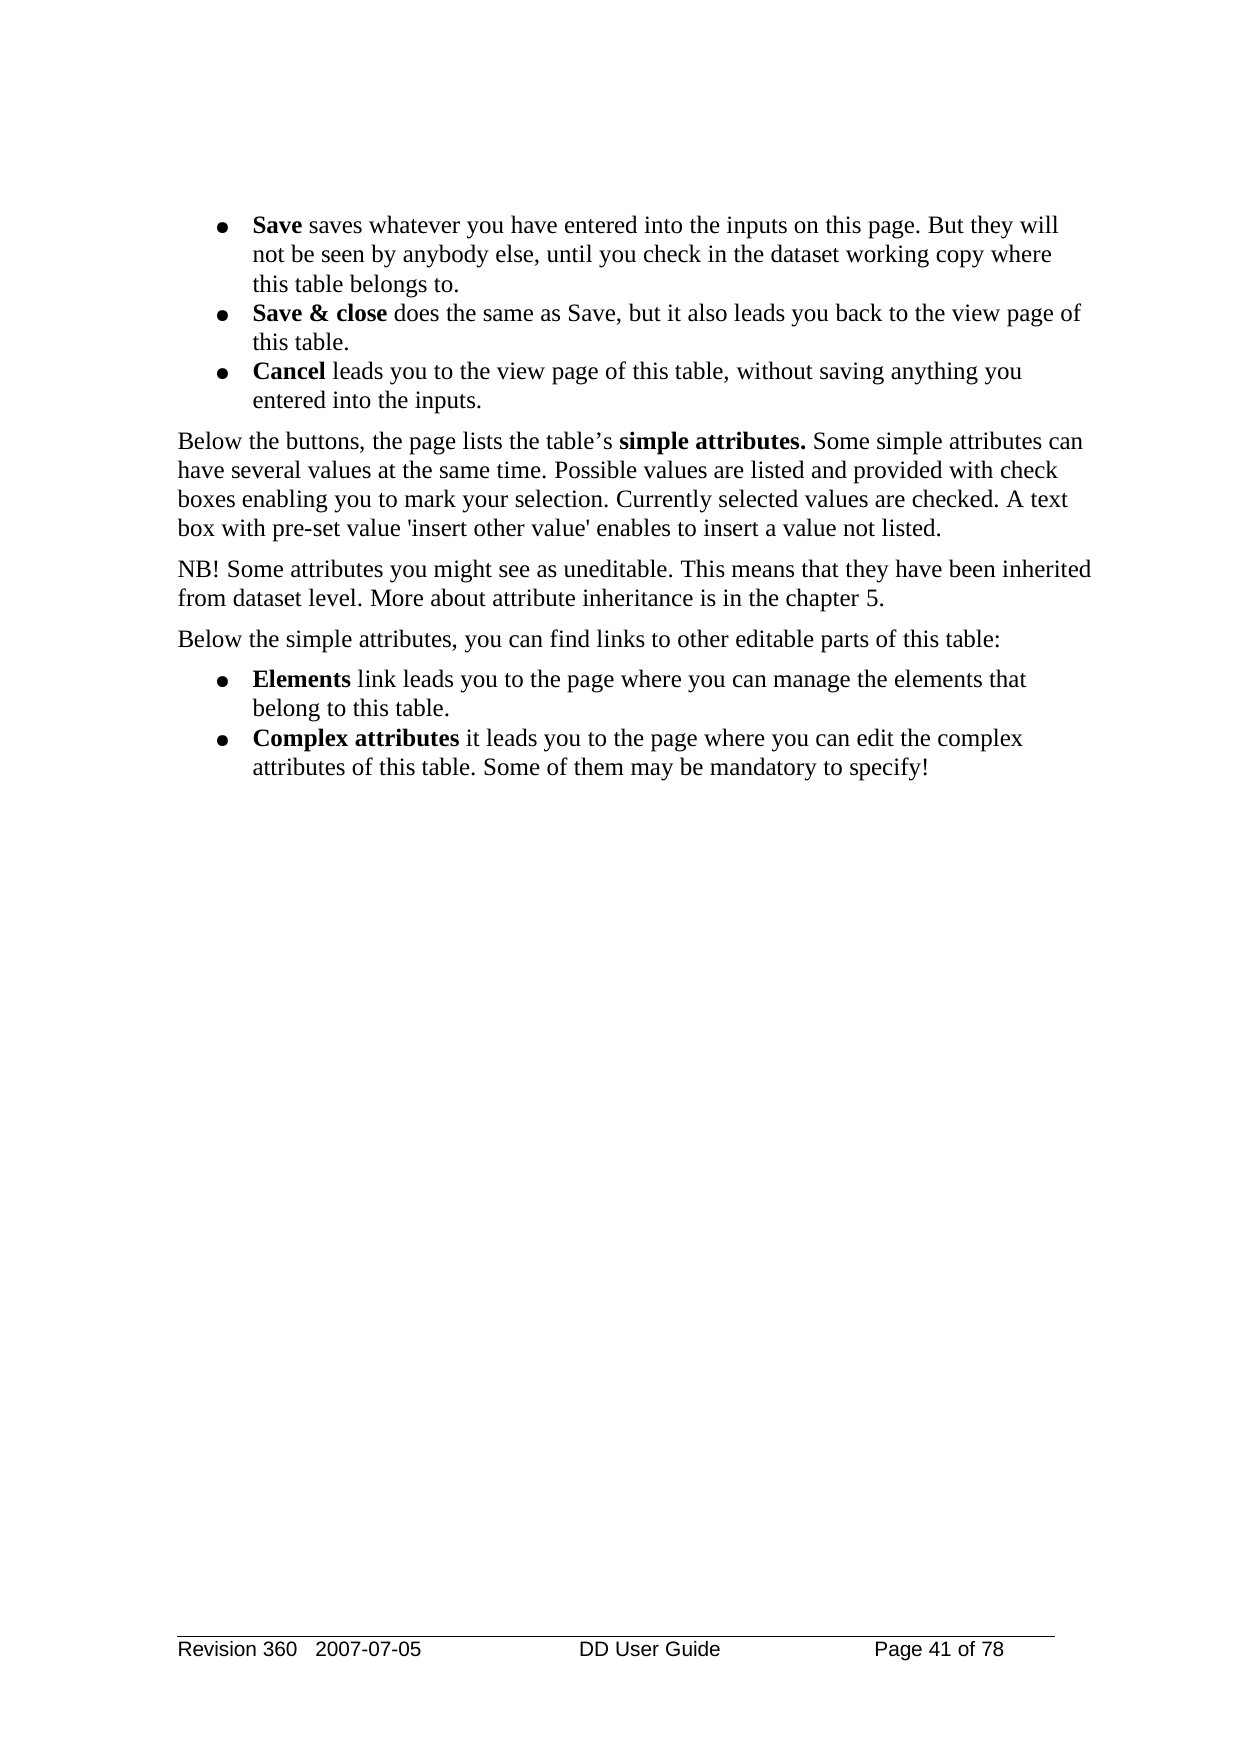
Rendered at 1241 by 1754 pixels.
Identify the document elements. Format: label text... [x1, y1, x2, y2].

list Save saves whatever you have entered into the inputs on this page. But they will not be seen by anybody else, until you check in the dataset working copy where this table belongs to. [215, 210, 1092, 297]
list Cancel leads you to the view page of this table, without saving anything you entered into the inputs. [215, 356, 1092, 414]
list Complex attributes it leads you to the page where you can edit the complex attributes of this table. Some of them may be mandatory to specify! [215, 722, 1092, 781]
text Below the simple attributes, you can find links to other editable parts of this table: [177, 623, 1092, 652]
text NB! Some attributes you might see as uneditable. This means that they have been inherited from dataset level. More about attribute inheritance is in the chapter 5. [177, 553, 1092, 612]
list Elements link leads you to the page where you can manage the elements that belong to this table. [215, 664, 1092, 722]
text Below the buttons, the page lists the table’s simple attributes. Some simple attributes can have several values at the same time. Possible values are listed and provided with check boxes enabling you to mark your selection. Currently selected values are checked. A text box with pre-set value 'insert other value' enables to insert a value not listed. [177, 426, 1092, 542]
list Save & close does the same as Save, but it also leads you back to the view page of this table. [215, 297, 1092, 356]
